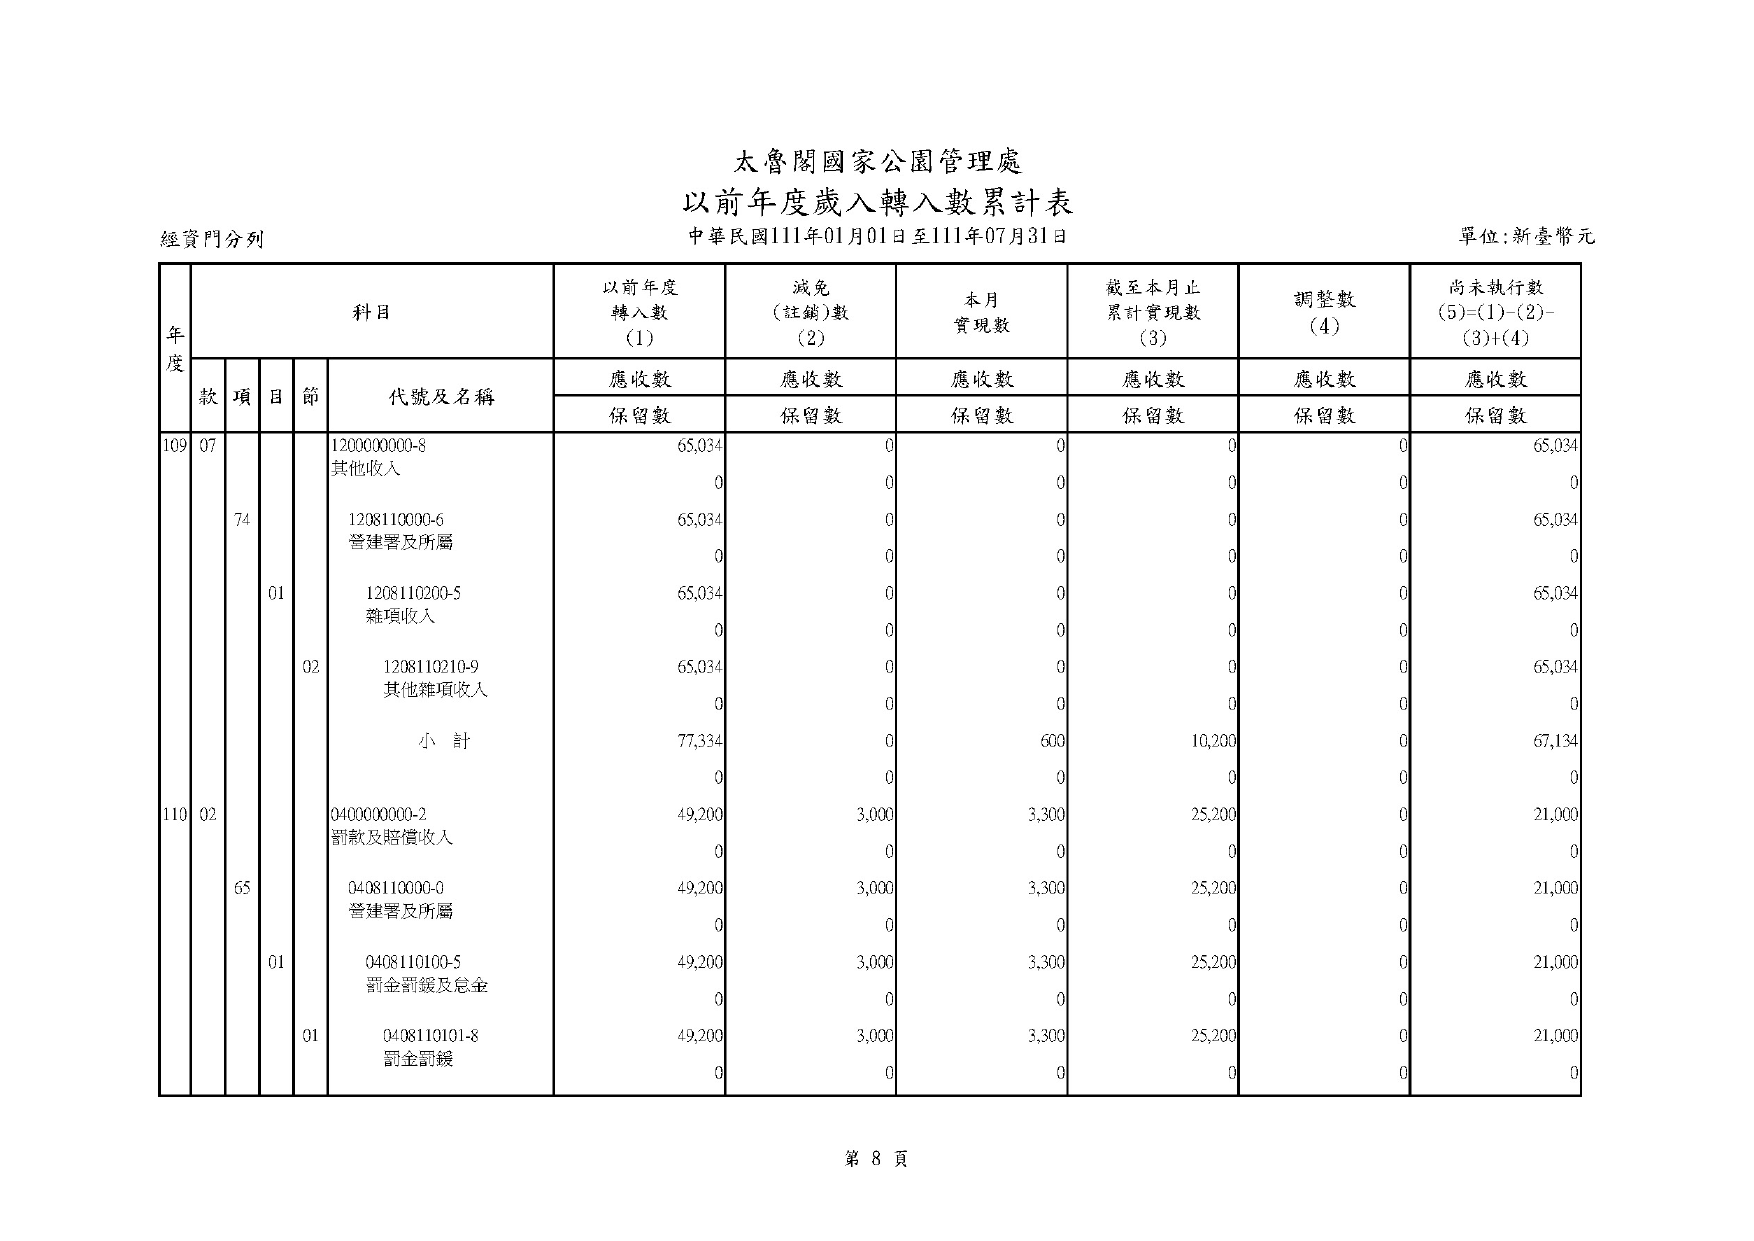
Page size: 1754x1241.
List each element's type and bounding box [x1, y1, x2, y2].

picture [59, 59, 1695, 1216]
